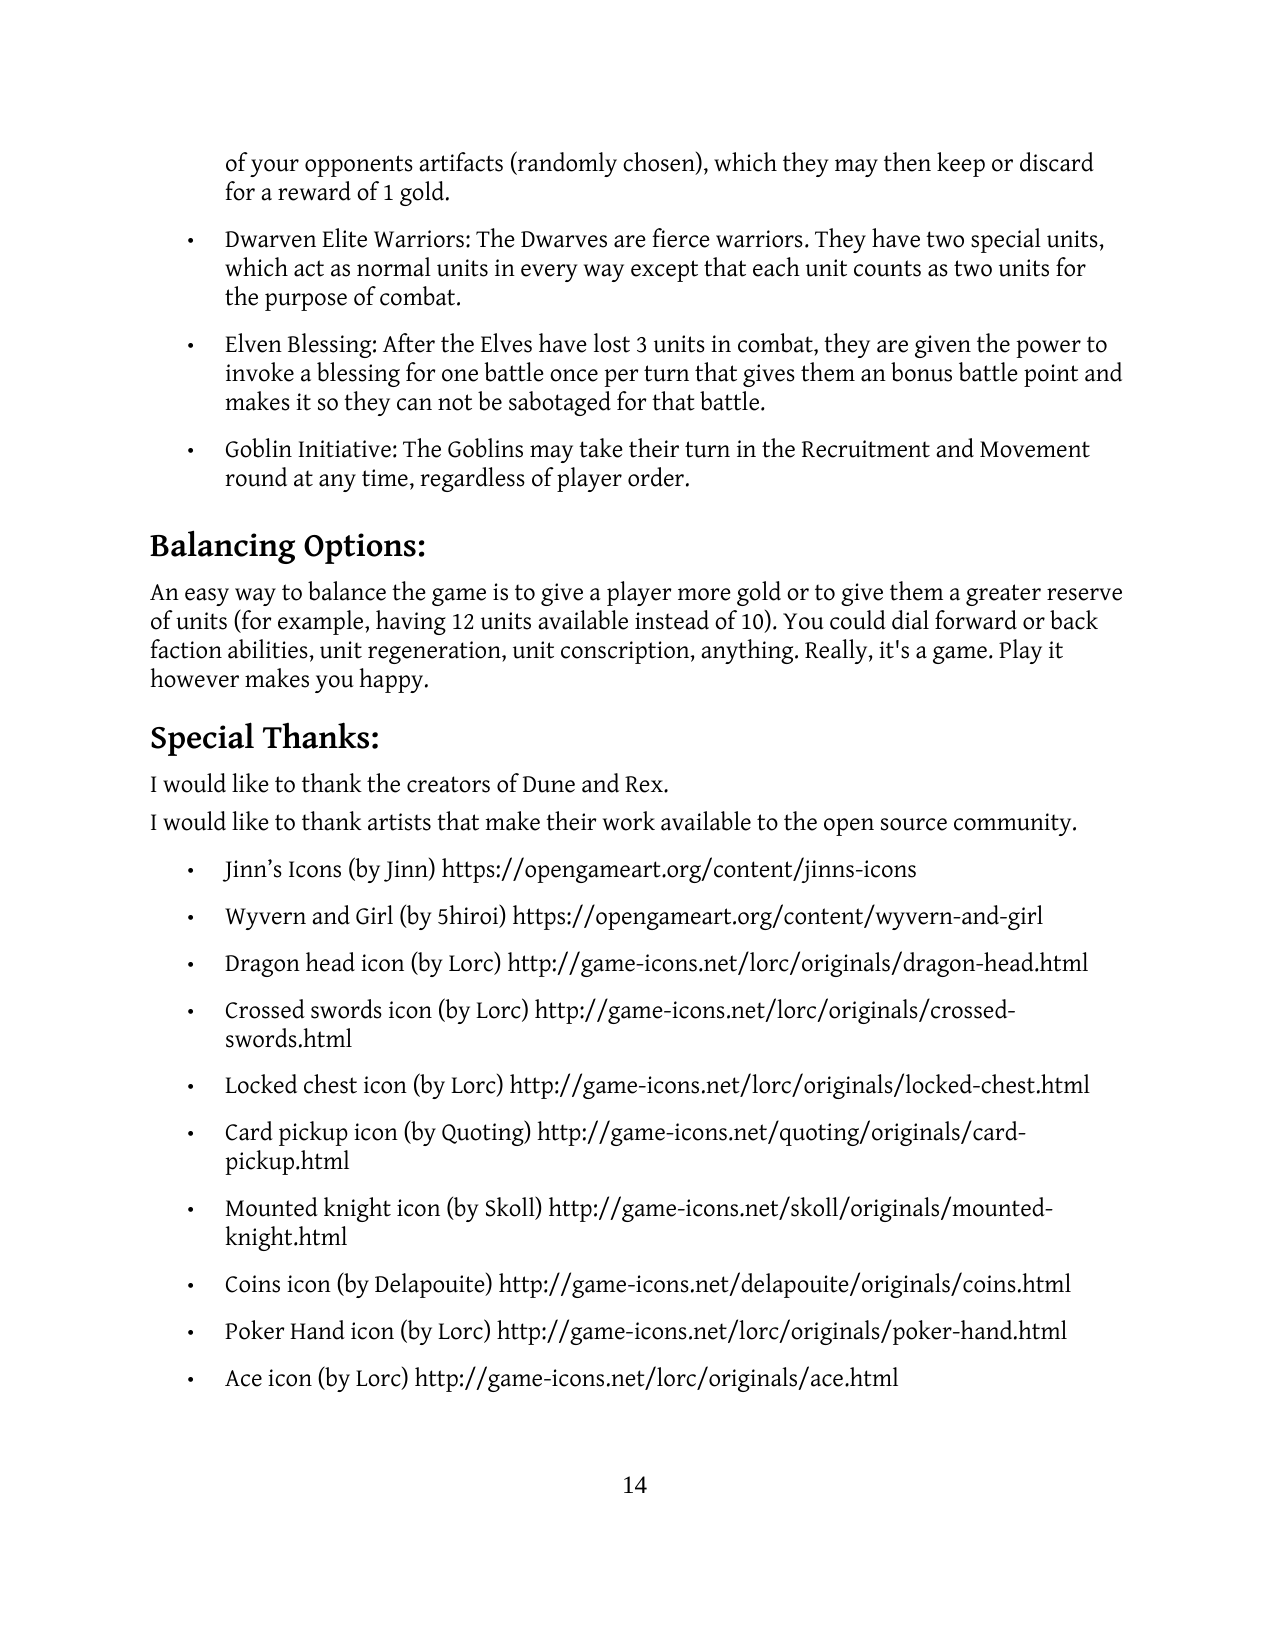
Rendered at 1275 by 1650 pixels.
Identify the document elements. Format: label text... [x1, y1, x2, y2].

subtitle Balancing Options: [150, 527, 1125, 566]
subtitle Special Thanks: [150, 719, 1125, 758]
list Coins icon (by Delapouite) http://game-icons.net/delapouite/originals/coins.html [187, 1271, 1125, 1299]
list Locked chest icon (by Lorc) http://game-icons.net/lorc/originals/locked-chest.html [187, 1072, 1125, 1101]
list Mounted knight icon (by Skoll) http://game-icons.net/skoll/originals/mounted-knight.html [187, 1195, 1125, 1253]
list Dragon head icon (by Lorc) http://game-icons.net/lorc/originals/dragon-head.html [187, 949, 1125, 978]
list Dwarven Elite Warriors: The Dwarves are fierce warriors. They have two special units, which act as normal units in every way except that each unit counts as two units for the purpose of combat. [187, 226, 1125, 313]
list Wyvern and Girl (by 5hiroi) https://opengameart.org/content/wyvern-and-girl [187, 902, 1125, 931]
list Goblin Initiative: The Goblins may take their turn in the Recruitment and Movement round at any time, regardless of player order. [187, 435, 1125, 493]
text An easy way to balance the game is to give a player more gold or to give them a greater reserve of units (for example, having 12 units available instead of 10). You could dial forward or back faction abilities, unit regeneration, unit conscription, anything. Really, it's a game. Play it however makes you happy. [150, 579, 1125, 694]
list Ace icon (by Lorc) http://game-icons.net/lorc/originals/ace.html [187, 1364, 1125, 1393]
list Poker Hand icon (by Lorc) http://game-icons.net/lorc/originals/poker-hand.html [187, 1317, 1125, 1346]
list Jinn’s Icons (by Jinn) https://opengameart.org/content/jinns-icons [187, 856, 1125, 884]
list Crossed swords icon (by Lorc) http://game-icons.net/lorc/originals/crossed-swords.html [187, 996, 1125, 1054]
text I would like to thank artists that make their work available to the open source community. [150, 809, 1125, 838]
list of your opponents artifacts (randomly chosen), which they may then keep or discard for a reward of 1 gold. [187, 150, 1125, 208]
list Elven Blessing: After the Elves have lost 3 units in combat, they are given the power to invoke a blessing for one battle once per turn that gives them an bonus battle point and makes it so they can not be sabotaged for that battle. [187, 331, 1125, 417]
list Card pickup icon (by Quoting) http://game-icons.net/quoting/originals/card-pickup.html [187, 1119, 1125, 1177]
text I would like to thank the creators of Dune and Rex. [150, 771, 1125, 800]
